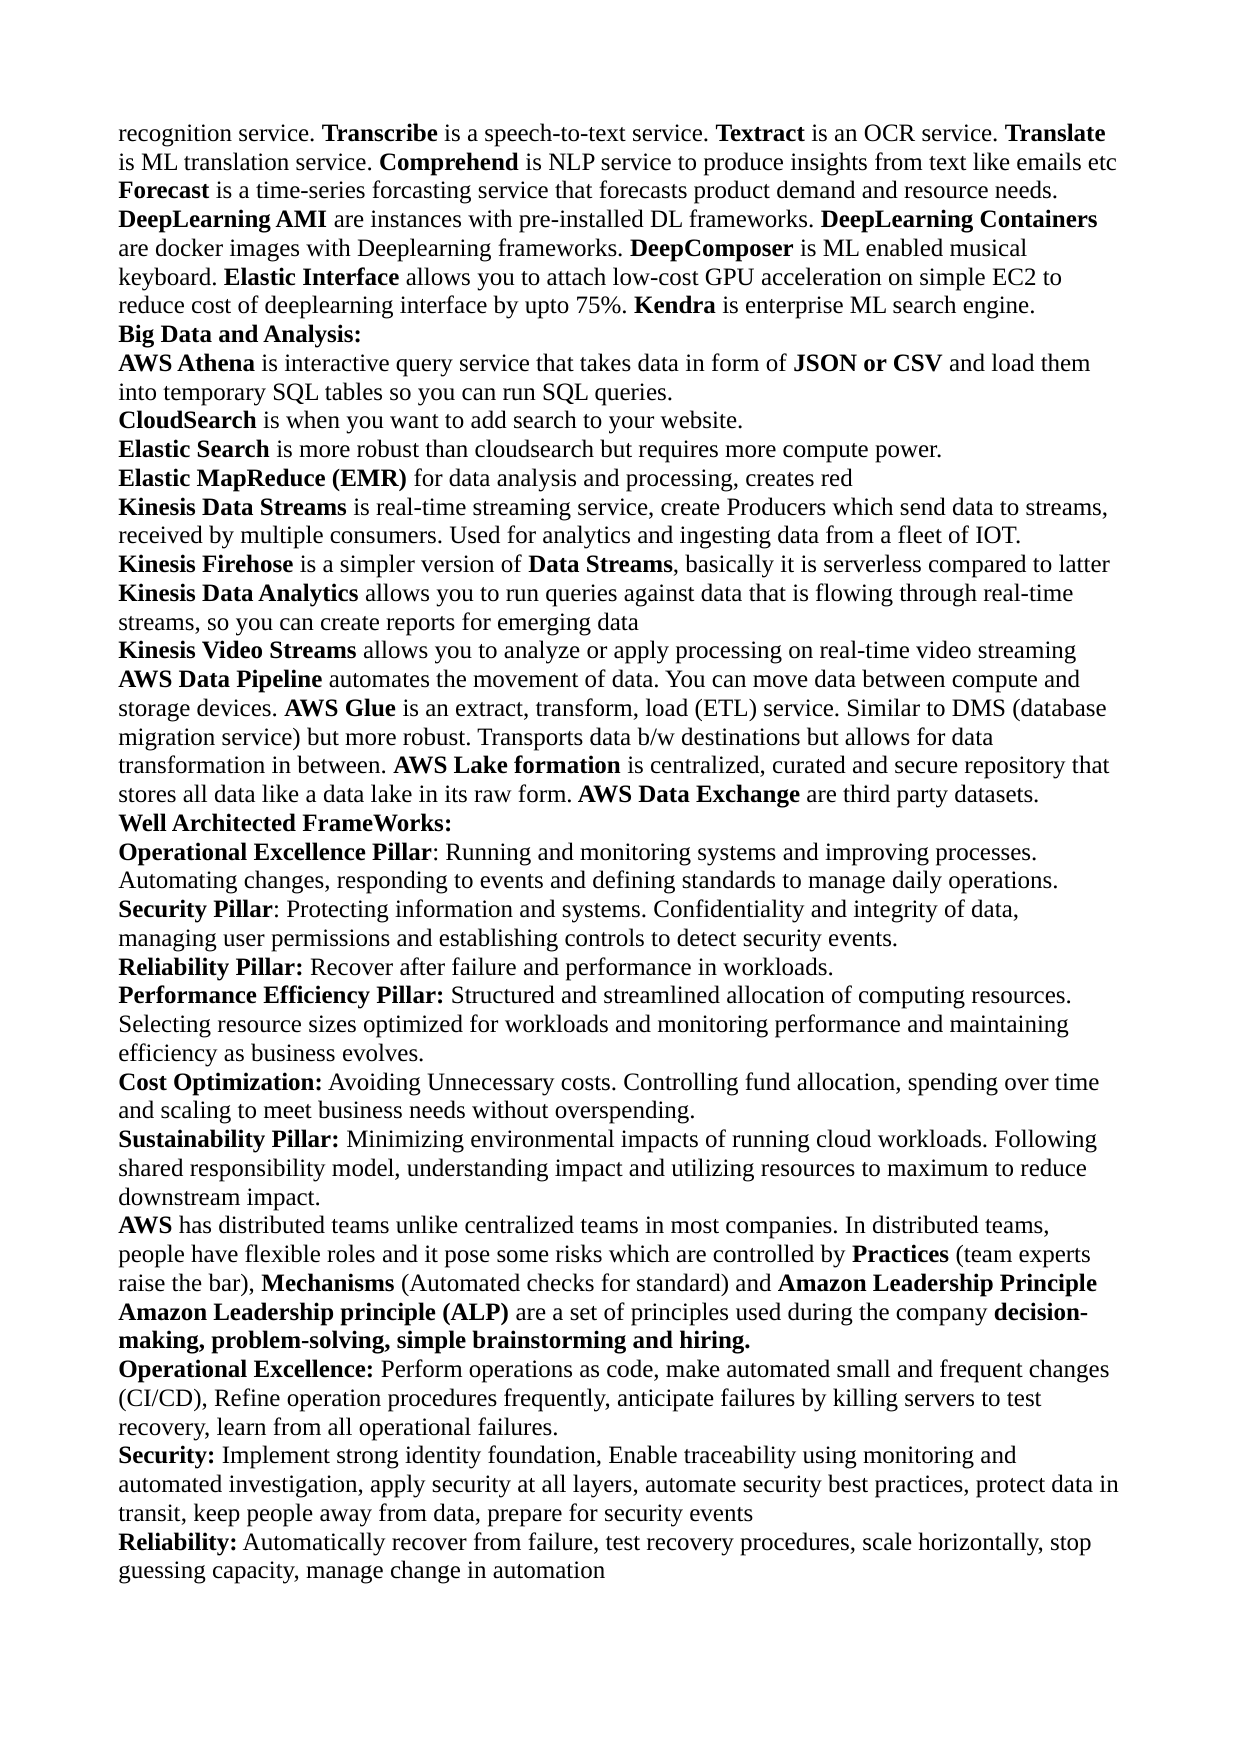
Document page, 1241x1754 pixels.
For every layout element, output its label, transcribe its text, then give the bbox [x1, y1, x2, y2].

text Elastic Search is more robust than cloudsearch but requires more compute power. [118, 434, 1122, 463]
text recognition service. Transcribe is a speech-to-text service. Textract is an OCR service. Translate is ML translation service. Comprehend is NLP service to produce insights from text like emails etc [118, 118, 1122, 176]
text Operational Excellence Pillar: Running and monitoring systems and improving processes. Automating changes, responding to events and defining standards to manage daily operations. [118, 837, 1122, 894]
text Performance Efficiency Pillar: Structured and streamlined allocation of computing resources. Selecting resource sizes optimized for workloads and monitoring performance and maintaining efficiency as business evolves. [118, 981, 1122, 1067]
text Sustainability Pillar: Minimizing environmental impacts of running cloud workloads. Following shared responsibility model, understanding impact and utilizing resources to maximum to reduce downstream impact. [118, 1124, 1122, 1211]
text Kinesis Data Analytics allows you to run queries against data that is flowing through real-time streams, so you can create reports for emerging data [118, 578, 1122, 636]
text Security Pillar: Protecting information and systems. Confidentiality and integrity of data, managing user permissions and establishing controls to detect security events. [118, 894, 1122, 952]
text AWS has distributed teams unlike centralized teams in most companies. In distributed teams, people have flexible roles and it pose some risks which are controlled by Practices (team experts raise the bar), Mechanisms (Automated checks for standard) and Amazon Leadership Principle [118, 1211, 1122, 1297]
text Reliability: Automatically recover from failure, test recovery procedures, scale horizontally, stop guessing capacity, manage change in automation [118, 1527, 1122, 1584]
text Amazon Leadership principle (ALP) are a set of principles used during the company decision-making, problem-solving, simple brainstorming and hiring. [118, 1297, 1122, 1354]
text Well Architected FrameWorks: [118, 808, 1122, 837]
text Reliability Pillar: Recover after failure and performance in workloads. [118, 952, 1122, 981]
text CloudSearch is when you want to add search to your website. [118, 406, 1122, 434]
text AWS Athena is interactive query service that takes data in form of JSON or CSV and load them into temporary SQL tables so you can run SQL queries. [118, 348, 1122, 406]
text Forecast is a time-series forcasting service that forecasts product demand and resource needs. DeepLearning AMI are instances with pre-installed DL frameworks. DeepLearning Containers are docker images with Deeplearning frameworks. DeepComposer is ML enabled musical keyboard. Elastic Interface allows you to attach low-cost GPU acceleration on simple EC2 to reduce cost of deeplearning interface by upto 75%. Kendra is enterprise ML search engine. [118, 176, 1122, 319]
text Operational Excellence: Perform operations as code, make automated small and frequent changes (CI/CD), Refine operation procedures frequently, anticipate failures by killing servers to test recovery, learn from all operational failures. [118, 1354, 1122, 1441]
text Cost Optimization: Avoiding Unnecessary costs. Controlling fund allocation, spending over time and scaling to meet business needs without overspending. [118, 1067, 1122, 1124]
text Elastic MapReduce (EMR) for data analysis and processing, creates red [118, 463, 1122, 492]
text AWS Data Pipeline automates the movement of data. You can move data between compute and storage devices. AWS Glue is an extract, transform, load (ETL) service. Similar to DMS (database migration service) but more robust. Transports data b/w destinations but allows for data transformation in between. AWS Lake formation is centralized, curated and secure repository that stores all data like a data lake in its raw form. AWS Data Exchange are third party datasets. [118, 664, 1122, 808]
text Kinesis Data Streams is real-time streaming service, create Producers which send data to streams, received by multiple consumers. Used for analytics and ingesting data from a fleet of IOT. [118, 492, 1122, 549]
text Security: Implement strong identity foundation, Enable traceability using monitoring and automated investigation, apply security at all layers, automate security best practices, protect data in transit, keep people away from data, prepare for security events [118, 1441, 1122, 1527]
text Big Data and Analysis: [118, 319, 1122, 348]
text Kinesis Video Streams allows you to analyze or apply processing on real-time video streaming [118, 636, 1122, 664]
text Kinesis Firehose is a simpler version of Data Streams, basically it is serverless compared to latter [118, 549, 1122, 578]
